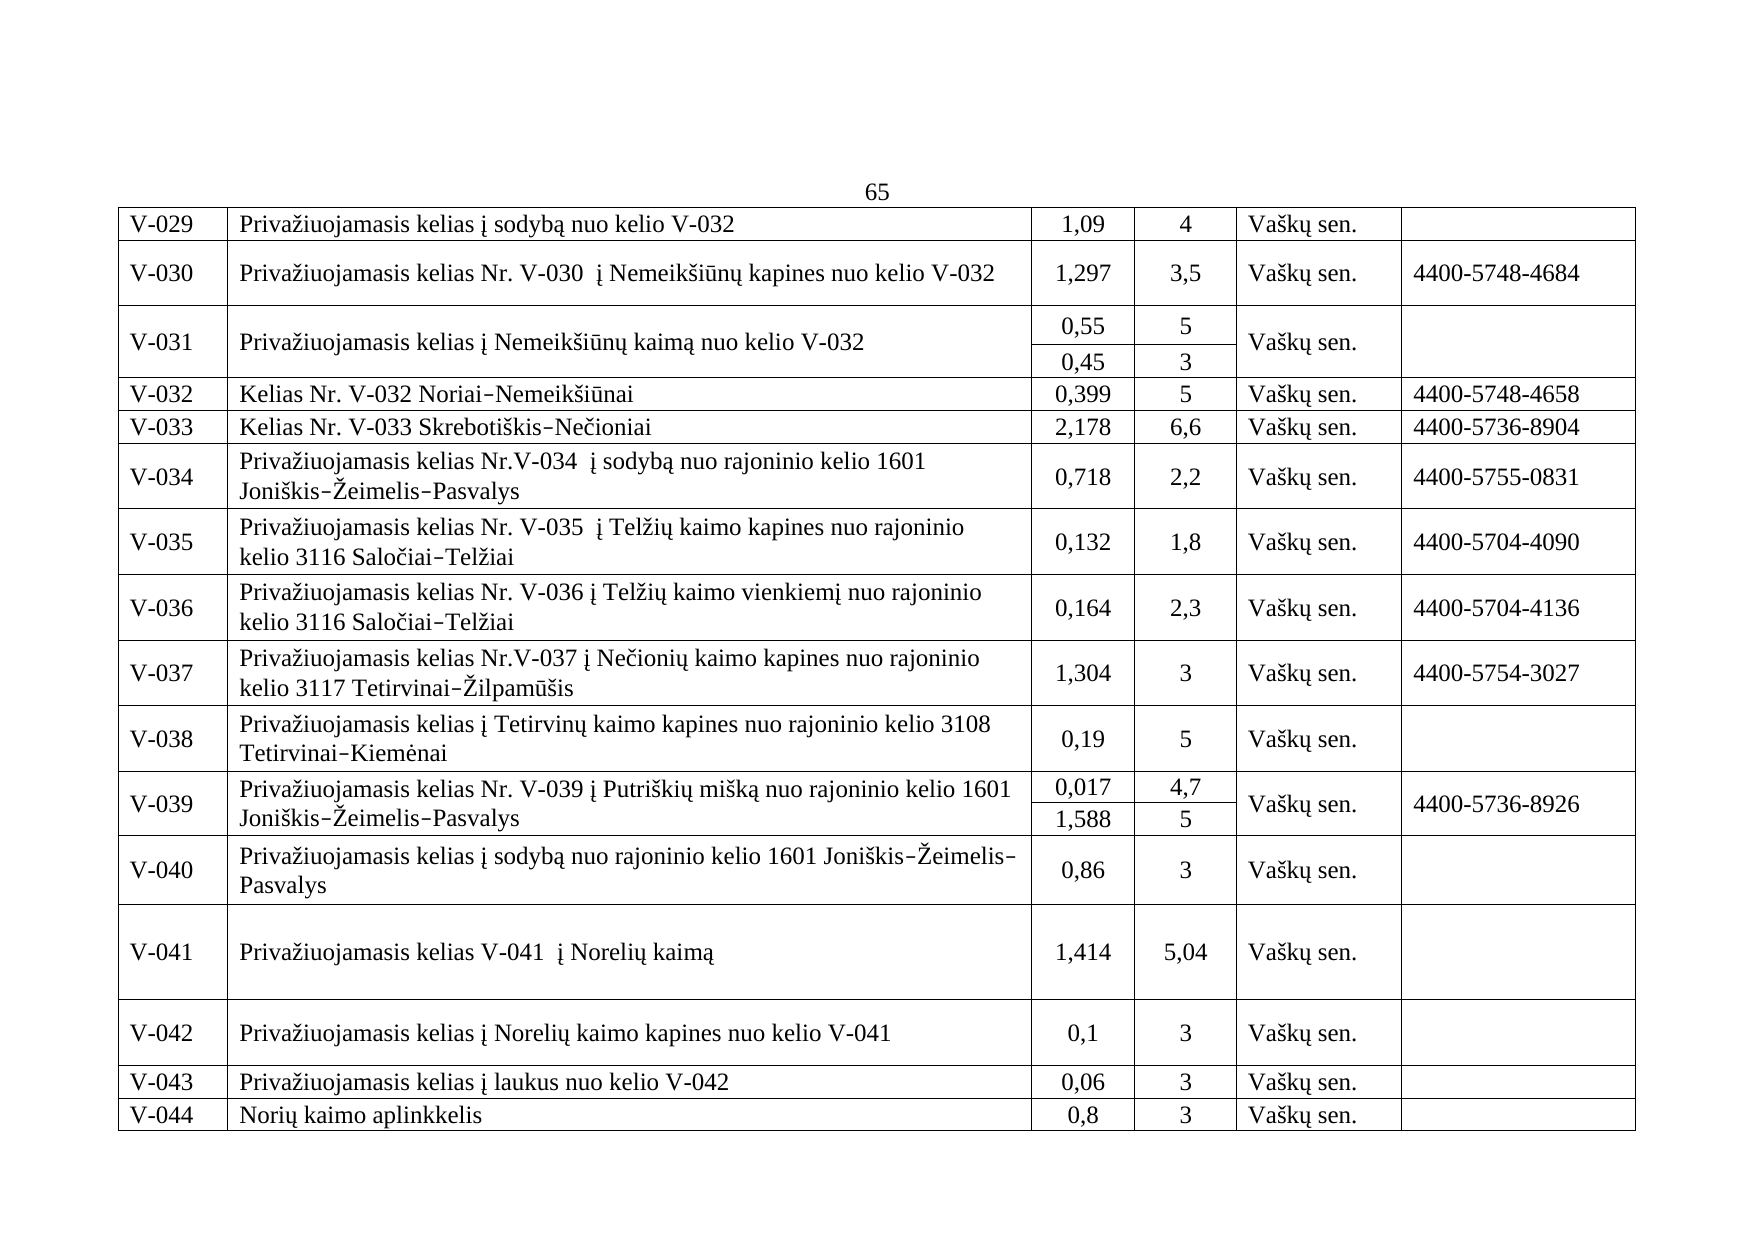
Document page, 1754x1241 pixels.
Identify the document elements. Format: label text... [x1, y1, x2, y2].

table_cell [1402, 1099, 1635, 1130]
table_cell Privažiuojamasis kelias Nr.V-037 į Nečionių kaimo kapines nuo rajoninio kelio 3117 Tetirvinai–Žilpamūšis [228, 641, 1031, 705]
table_cell V-032 [119, 378, 227, 410]
table_cell Privažiuojamasis kelias į sodybą nuo rajoninio kelio 1601 Joniškis–Žeimelis–Pasvalys [228, 836, 1031, 903]
table_cell Vaškų sen. [1237, 444, 1401, 508]
table_cell Vaškų sen. [1237, 241, 1401, 305]
table_cell [1402, 208, 1635, 239]
table_cell Privažiuojamasis kelias į Tetirvinų kaimo kapines nuo rajoninio kelio 3108 Tetirvinai–Kiemėnai [228, 706, 1031, 771]
table_cell V-035 [119, 509, 227, 574]
table_cell 3 [1135, 345, 1236, 377]
table_cell 4400-5736-8926 [1402, 772, 1635, 835]
table_cell Vaškų sen. [1237, 1066, 1401, 1097]
table_cell 3 [1135, 836, 1236, 903]
table_cell Kelias Nr. V-033 Skrebotiškis–Nečioniai [228, 411, 1031, 443]
table_cell Privažiuojamasis kelias į Nemeikšiūnų kaimą nuo kelio V-032 [228, 306, 1031, 377]
table_cell Vaškų sen. [1237, 772, 1401, 835]
table_cell Privažiuojamasis kelias Nr. V-039 į Putriškių mišką nuo rajoninio kelio 1601 Joniškis–Žeimelis–Pasvalys [228, 772, 1031, 835]
table_cell [1402, 836, 1635, 903]
table_cell 3,5 [1135, 241, 1236, 305]
table_cell 0,19 [1032, 706, 1134, 771]
table_cell 4400-5754-3027 [1402, 641, 1635, 705]
table_cell 2,178 [1032, 411, 1134, 443]
table_cell 0,132 [1032, 509, 1134, 574]
table_cell 4400-5755-0831 [1402, 444, 1635, 508]
table_cell 5,04 [1135, 905, 1236, 999]
table_cell V-038 [119, 706, 227, 771]
table_cell Privažiuojamasis kelias Nr. V-030 į Nemeikšiūnų kapines nuo kelio V-032 [228, 241, 1031, 305]
table_cell Privažiuojamasis kelias Nr. V-036 į Telžių kaimo vienkiemį nuo rajoninio kelio 3116 Saločiai–Telžiai [228, 575, 1031, 639]
table_cell Vaškų sen. [1237, 836, 1401, 903]
table_cell 5 [1135, 803, 1236, 835]
table_cell 0,8 [1032, 1099, 1134, 1130]
table_cell 2,3 [1135, 575, 1236, 639]
table_cell V-037 [119, 641, 227, 705]
table_cell 4400-5748-4684 [1402, 241, 1635, 305]
table_cell 0,55 [1032, 306, 1134, 344]
table_cell Vaškų sen. [1237, 1000, 1401, 1064]
table_cell 5 [1135, 378, 1236, 410]
table_cell 1,8 [1135, 509, 1236, 574]
table_cell V-034 [119, 444, 227, 508]
table_cell 0,399 [1032, 378, 1134, 410]
table_cell Vaškų sen. [1237, 1099, 1401, 1130]
table_cell Vaškų sen. [1237, 575, 1401, 639]
table_cell [1402, 306, 1635, 377]
table_cell 0,1 [1032, 1000, 1134, 1064]
table_cell Privažiuojamasis kelias į sodybą nuo kelio V-032 [228, 208, 1031, 239]
table_cell [1402, 706, 1635, 771]
table_cell Privažiuojamasis kelias Nr. V-035 į Telžių kaimo kapines nuo rajoninio kelio 3116 Saločiai–Telžiai [228, 509, 1031, 574]
table_cell Vaškų sen. [1237, 509, 1401, 574]
table_cell 4400-5704-4090 [1402, 509, 1635, 574]
table_cell 4400-5736-8904 [1402, 411, 1635, 443]
table_cell V-043 [119, 1066, 227, 1097]
table_cell 5 [1135, 306, 1236, 344]
table_cell Vaškų sen. [1237, 208, 1401, 239]
table_cell Vaškų sen. [1237, 905, 1401, 999]
table_cell Vaškų sen. [1237, 411, 1401, 443]
table_cell [1402, 1066, 1635, 1097]
table_cell V-042 [119, 1000, 227, 1064]
table_cell 0,017 [1032, 772, 1134, 802]
table_cell 1,304 [1032, 641, 1134, 705]
table_cell 0,86 [1032, 836, 1134, 903]
table_cell 3 [1135, 1000, 1236, 1064]
table_cell Privažiuojamasis kelias V-041 į Norelių kaimą [228, 905, 1031, 999]
table_cell Vaškų sen. [1237, 378, 1401, 410]
table_cell 1,297 [1032, 241, 1134, 305]
table_cell Kelias Nr. V-032 Noriai–Nemeikšiūnai [228, 378, 1031, 410]
table_cell V-041 [119, 905, 227, 999]
table_cell V-029 [119, 208, 227, 239]
table_cell 4400-5704-4136 [1402, 575, 1635, 639]
table_cell 0,06 [1032, 1066, 1134, 1097]
table_cell V-040 [119, 836, 227, 903]
table_cell [1402, 1000, 1635, 1064]
table_cell V-036 [119, 575, 227, 639]
table_cell 1,414 [1032, 905, 1134, 999]
table_cell Vaškų sen. [1237, 306, 1401, 377]
table_cell Vaškų sen. [1237, 641, 1401, 705]
table_cell 2,2 [1135, 444, 1236, 508]
table_cell Vaškų sen. [1237, 706, 1401, 771]
table_cell 4400-5748-4658 [1402, 378, 1635, 410]
table_cell 6,6 [1135, 411, 1236, 443]
table_cell V-031 [119, 306, 227, 377]
table_cell [1402, 905, 1635, 999]
table_cell Norių kaimo aplinkkelis [228, 1099, 1031, 1130]
table_cell Privažiuojamasis kelias į Norelių kaimo kapines nuo kelio V-041 [228, 1000, 1031, 1064]
table_cell 0,718 [1032, 444, 1134, 508]
table_cell 4,7 [1135, 772, 1236, 802]
table_cell 3 [1135, 1099, 1236, 1130]
table_cell V-044 [119, 1099, 227, 1130]
table_cell 1,09 [1032, 208, 1134, 239]
table_cell 3 [1135, 641, 1236, 705]
table_cell 0,164 [1032, 575, 1134, 639]
table_cell Privažiuojamasis kelias į laukus nuo kelio V-042 [228, 1066, 1031, 1097]
table_cell V-030 [119, 241, 227, 305]
table_cell 0,45 [1032, 345, 1134, 377]
table_cell 5 [1135, 706, 1236, 771]
table_cell V-033 [119, 411, 227, 443]
table_cell V-039 [119, 772, 227, 835]
table_cell 1,588 [1032, 803, 1134, 835]
table_cell 3 [1135, 1066, 1236, 1097]
table_cell Privažiuojamasis kelias Nr.V-034 į sodybą nuo rajoninio kelio 1601 Joniškis–Žeimelis–Pasvalys [228, 444, 1031, 508]
table_cell 4 [1135, 208, 1236, 239]
